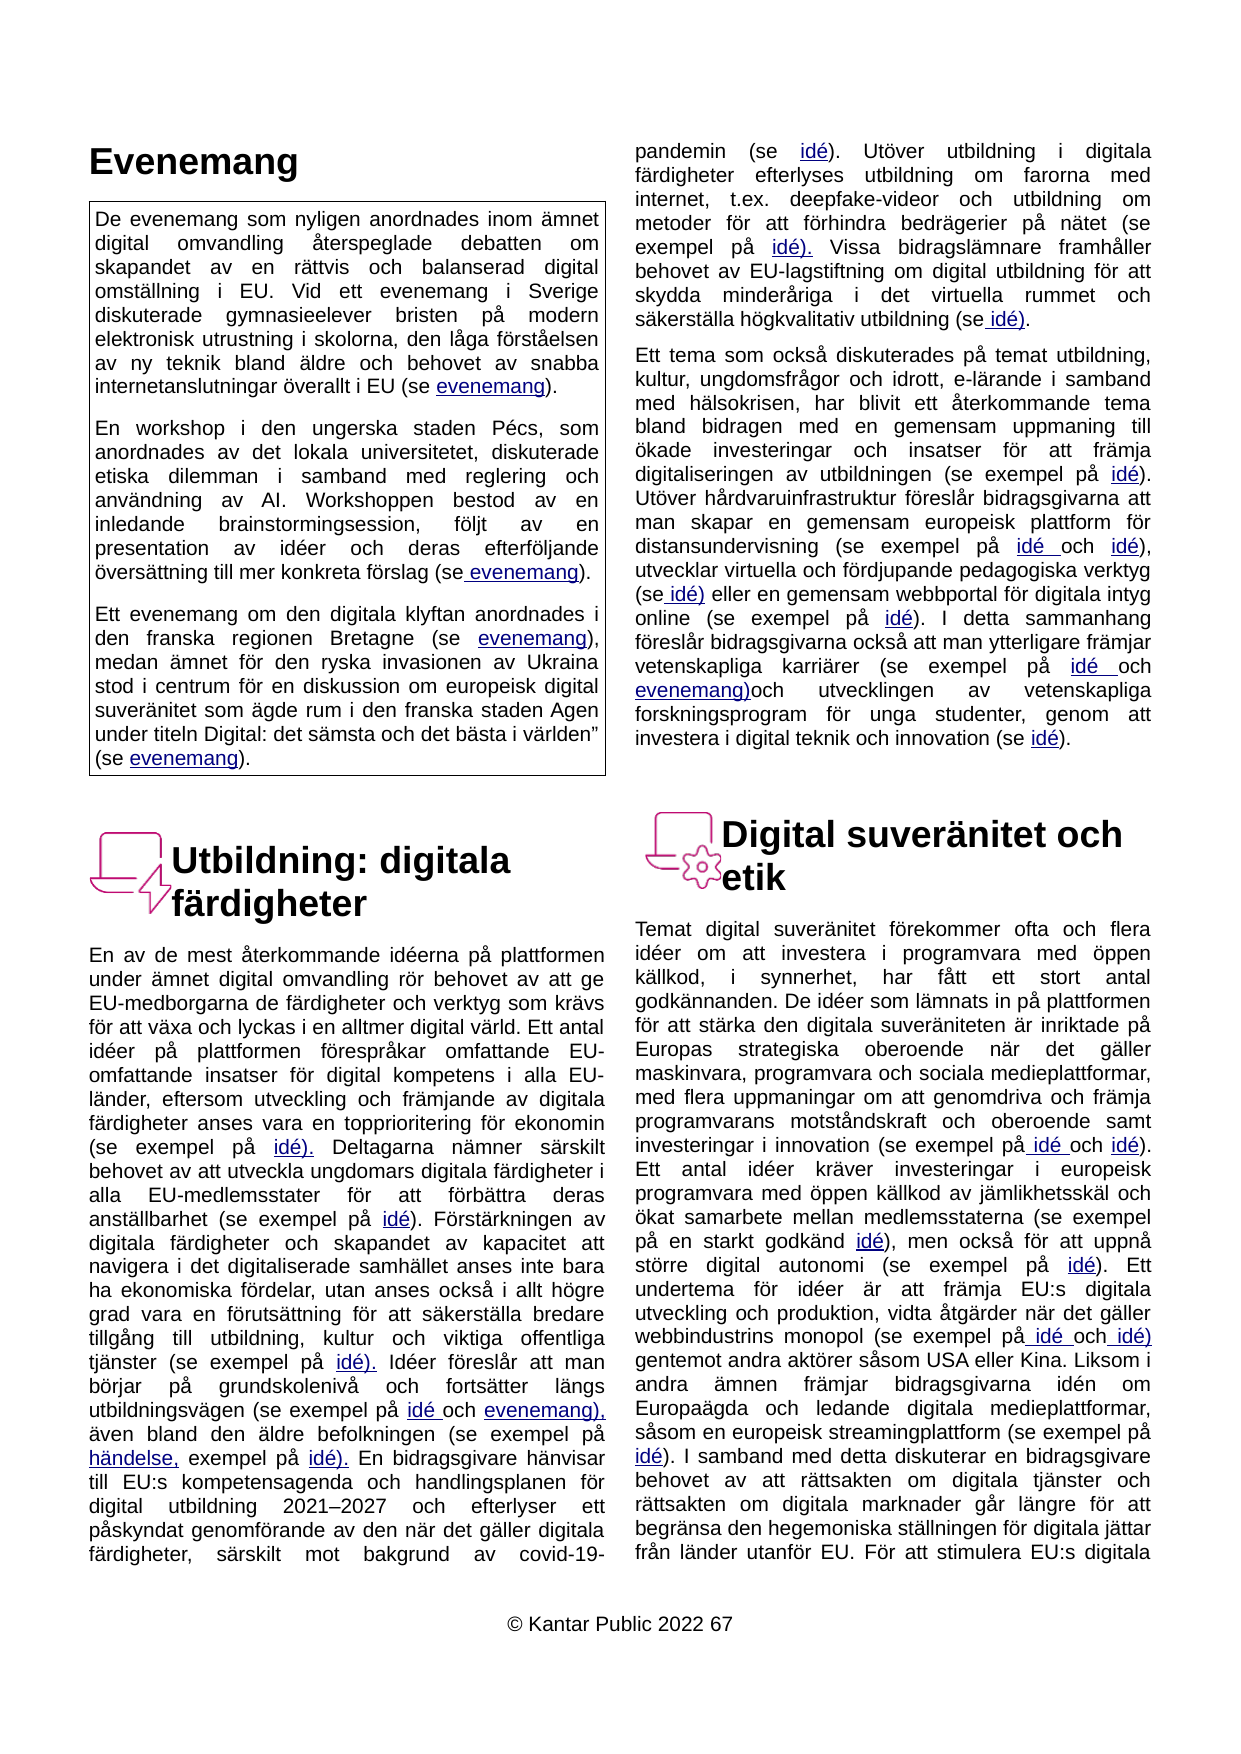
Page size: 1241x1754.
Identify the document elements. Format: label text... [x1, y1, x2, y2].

text En av de mest återkommande idéerna på plattformen under ämnet digital omvandling rör behovet av att ge EU-medborgarna de färdigheter och verktyg som krävs för att växa och lyckas i en alltmer digital värld. Ett antal idéer på plattformen förespråkar omfattande EU-omfattande insatser för digital kompetens i alla EU-länder, eftersom utveckling och främjande av digitala färdigheter anses vara en topprioritering för ekonomin (se exempel på idé). Deltagarna nämner särskilt behovet av att utveckla ungdomars digitala färdigheter i alla EU-medlemsstater för att förbättra deras anställbarhet (se exempel på idé). Förstärkningen av digitala färdigheter och skapandet av kapacitet att navigera i det digitaliserade samhället anses inte bara ha ekonomiska fördelar, utan anses också i allt högre grad vara en förutsättning för att säkerställa bredare tillgång till utbildning, kultur och viktiga offentliga tjänster (se exempel på idé). Idéer föreslår att man börjar på grundskolenivå och fortsätter längs utbildningsvägen (se exempel på idé och evenemang), även bland den äldre befolkningen (se exempel på händelse, exempel på idé). En bidragsgivare hänvisar till EU:s kompetensagenda och handlingsplanen för digital utbildning 2021–2027 och efterlyser ett påskyndat genomförande av den när det gäller digitala färdigheter, särskilt mot bakgrund av covid-19- [88, 943, 605, 1566]
text De evenemang som nyligen anordnades inom ämnet digital omvandling återspeglade debatten om skapandet av en rättvis och balanserad digital omställning i EU. Vid ett evenemang i Sverige diskuterade gymnasieelever bristen på modern elektronisk utrustning i skolorna, den låga förståelsen av ny teknik bland äldre och behovet av snabba internetanslutningar överallt i EU (se evenemang). [90, 202, 605, 404]
text Ett tema som också diskuterades på temat utbildning, kultur, ungdomsfrågor och idrott, e-lärande i samband med hälsokrisen, har blivit ett återkommande tema bland bidragen med en gemensam uppmaning till ökade investeringar och insatser för att främja digitaliseringen av utbildningen (se exempel på idé). Utöver hårdvaruinfrastruktur föreslår bidragsgivarna att man skapar en gemensam europeisk plattform för distansundervisning (se exempel på idé och idé), utvecklar virtuella och fördjupande pedagogiska verktyg (se idé) eller en gemensam webbportal för digitala intyg online (se exempel på idé). I detta sammanhang föreslår bidragsgivarna också att man ytterligare främjar vetenskapliga karriärer (se exempel på idé och evenemang)och utvecklingen av vetenskapliga forskningsprogram för unga studenter, genom att investera i digital teknik och innovation (se idé). [635, 342, 1152, 750]
subtitle Digital suveränitet och etik [635, 812, 1152, 899]
subtitle Evenemang [88, 139, 605, 182]
subtitle Utbildning: digitala färdigheter [88, 838, 605, 924]
picture [645, 812, 722, 889]
text Ett evenemang om den digitala klyftan anordnades i den franska regionen Bretagne (se evenemang), medan ämnet för den ryska invasionen av Ukraina stod i centrum för en diskussion om europeisk digital suveränitet som ägde rum i den franska staden Agen under titeln Digital: det sämsta och det bästa i världen” (se evenemang). [90, 596, 605, 775]
text En workshop i den ungerska staden Pécs, som anordnades av det lokala universitetet, diskuterade etiska dilemman i samband med reglering och användning av AI. Workshoppen bestod av en inledande brainstormingsession, följt av en presentation av idéer och deras efterföljande översättning till mer konkreta förslag (se evenemang). [90, 410, 605, 590]
text pandemin (se idé). Utöver utbildning i digitala färdigheter efterlyses utbildning om farorna med internet, t.ex. deepfake-videor och utbildning om metoder för att förhindra bedrägerier på nätet (se exempel på idé). Vissa bidragslämnare framhåller behovet av EU-lagstiftning om digital utbildning för att skydda minderåriga i det virtuella rummet och säkerställa högkvalitativ utbildning (se idé). [635, 139, 1152, 331]
picture [89, 832, 172, 914]
text Temat digital suveränitet förekommer ofta och flera idéer om att investera i programvara med öppen källkod, i synnerhet, har fått ett stort antal godkännanden. De idéer som lämnats in på plattformen för att stärka den digitala suveräniteten är inriktade på Europas strategiska oberoende när det gäller maskinvara, programvara och sociala medieplattformar, med flera uppmaningar om att genomdriva och främja programvarans motståndskraft och oberoende samt investeringar i innovation (se exempel på idé och idé). Ett antal idéer kräver investeringar i europeisk programvara med öppen källkod av jämlikhetsskäl och ökat samarbete mellan medlemsstaterna (se exempel på en starkt godkänd idé), men också för att uppnå större digital autonomi (se exempel på idé). Ett undertema för idéer är att främja EU:s digitala utveckling och produktion, vidta åtgärder när det gäller webbindustrins monopol (se exempel på idé och idé) gentemot andra aktörer såsom USA eller Kina. Liksom i andra ämnen främjar bidragsgivarna idén om Europaägda och ledande digitala medieplattformar, såsom en europeisk streamingplattform (se exempel på idé). I samband med detta diskuterar en bidragsgivare behovet av att rättsakten om digitala tjänster och rättsakten om digitala marknader går längre för att begränsa den hegemoniska ställningen för digitala jättar från länder utanför EU. För att stimulera EU:s digitala [635, 917, 1152, 1564]
